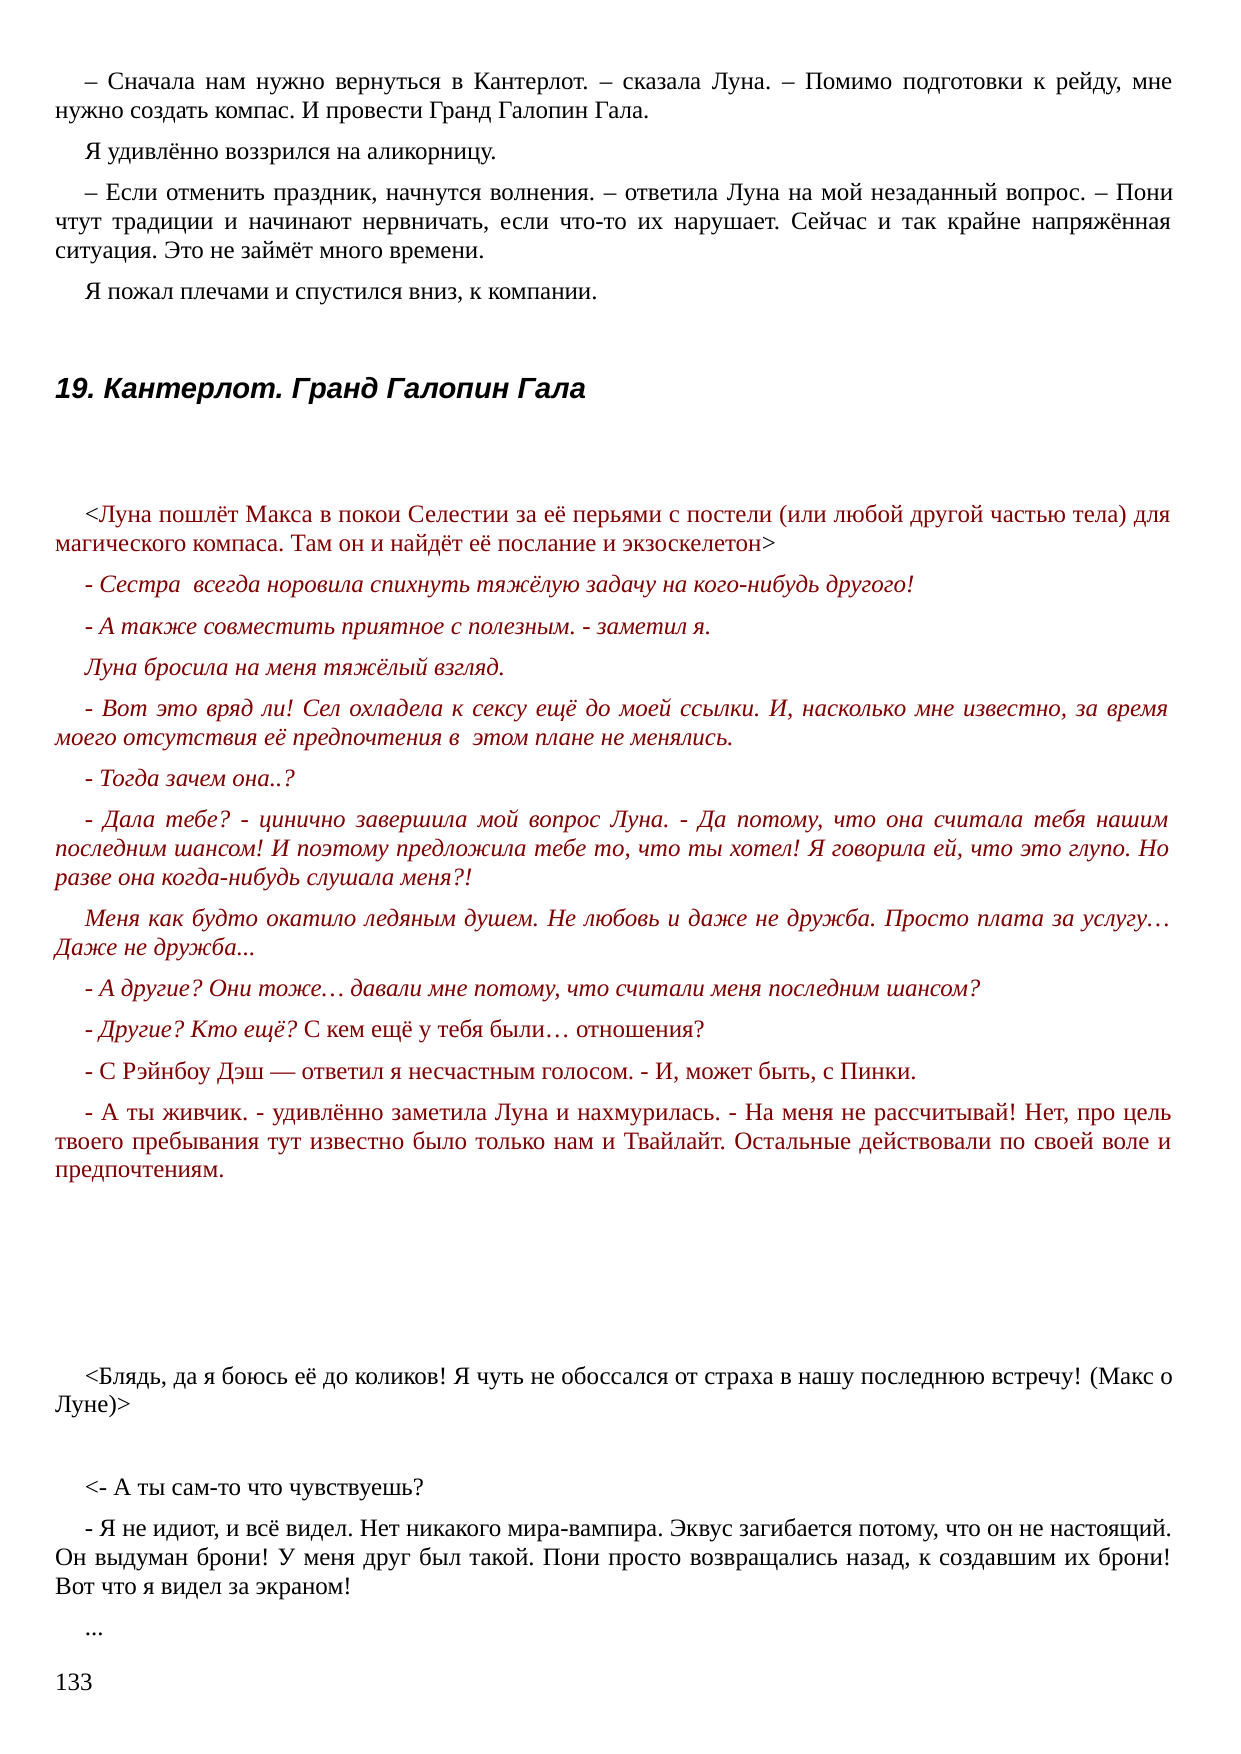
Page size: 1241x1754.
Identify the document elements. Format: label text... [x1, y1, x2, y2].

text <Луна пошлёт Макса в покои Селестии за её перьями с постели (или любой другой частью тела) для магического компаса. Там он и найдёт её послание и экзоскелетон> [55, 499, 1173, 557]
text <- А ты сам-то что чувствуешь? [55, 1472, 1173, 1501]
text Меня как будто окатило ледяным душем. Не любовь и даже не дружба. Просто плата за услугу… Даже не дружба... [55, 903, 1173, 961]
subtitle 19. Кантерлот. Гранд Галопин Гала [55, 371, 1173, 404]
text - А другие? Они тоже… давали мне потому, что считали меня последним шансом? [55, 973, 1173, 1002]
text <Блядь, да я боюсь её до коликов! Я чуть не обоссался от страха в нашу последнюю встречу! (Макс о Луне)> [55, 1361, 1173, 1418]
text – Сначала нам нужно вернуться в Кантерлот. – сказала Луна. – Помимо подготовки к рейду, мне нужно создать компас. И провести Гранд Галопин Гала. [55, 66, 1173, 123]
text - Дала тебе? - цинично завершила мой вопрос Луна. - Да потому, что она считала тебя нашим последним шансом! И поэтому предложила тебе то, что ты хотел! Я говорила ей, что это глупо. Но разве она когда-нибудь слушала меня?! [55, 804, 1173, 891]
text - Вот это вряд ли! Сел охладела к сексу ещё до моей ссылки. И, насколько мне известно, за время моего отсутствия её предпочтения в этом плане не менялись. [55, 693, 1173, 751]
text Луна бросила на меня тяжёлый взгляд. [55, 652, 1173, 681]
text - Тогда зачем она..? [55, 763, 1173, 792]
text - А ты живчик. - удивлённо заметила Луна и нахмурилась. - На меня не рассчитывай! Нет, про цель твоего пребывания тут известно было только нам и Твайлайт. Остальные действовали по своей воле и предпочтениям. [55, 1097, 1173, 1183]
text – Если отменить праздник, начнутся волнения. – ответила Луна на мой незаданный вопрос. – Пони чтут традиции и начинают нервничать, если что-то их нарушает. Сейчас и так крайне напряжённая ситуация. Это не займёт много времени. [55, 177, 1173, 263]
text - С Рэйнбоу Дэш — ответил я несчастным голосом. - И, может быть, с Пинки. [55, 1056, 1173, 1084]
text - А также совместить приятное с полезным. - заметил я. [55, 611, 1173, 639]
text - Я не идиот, и всё видел. Нет никакого мира-вампира. Эквус загибается потому, что он не настоящий. Он выдуман брони! У меня друг был такой. Пони просто возвращались назад, к создавшим их брони! Вот что я видел за экраном! [55, 1513, 1173, 1599]
text Я удивлённо воззрился на аликорницу. [55, 136, 1173, 165]
text Я пожал плечами и спустился вниз, к компании. [55, 276, 1173, 305]
text ... [55, 1612, 1173, 1641]
text - Сестра всегда норовила спихнуть тяжёлую задачу на кого-нибудь другого! [55, 569, 1173, 598]
text - Другие? Кто ещё? С кем ещё у тебя были… отношения? [55, 1014, 1173, 1043]
